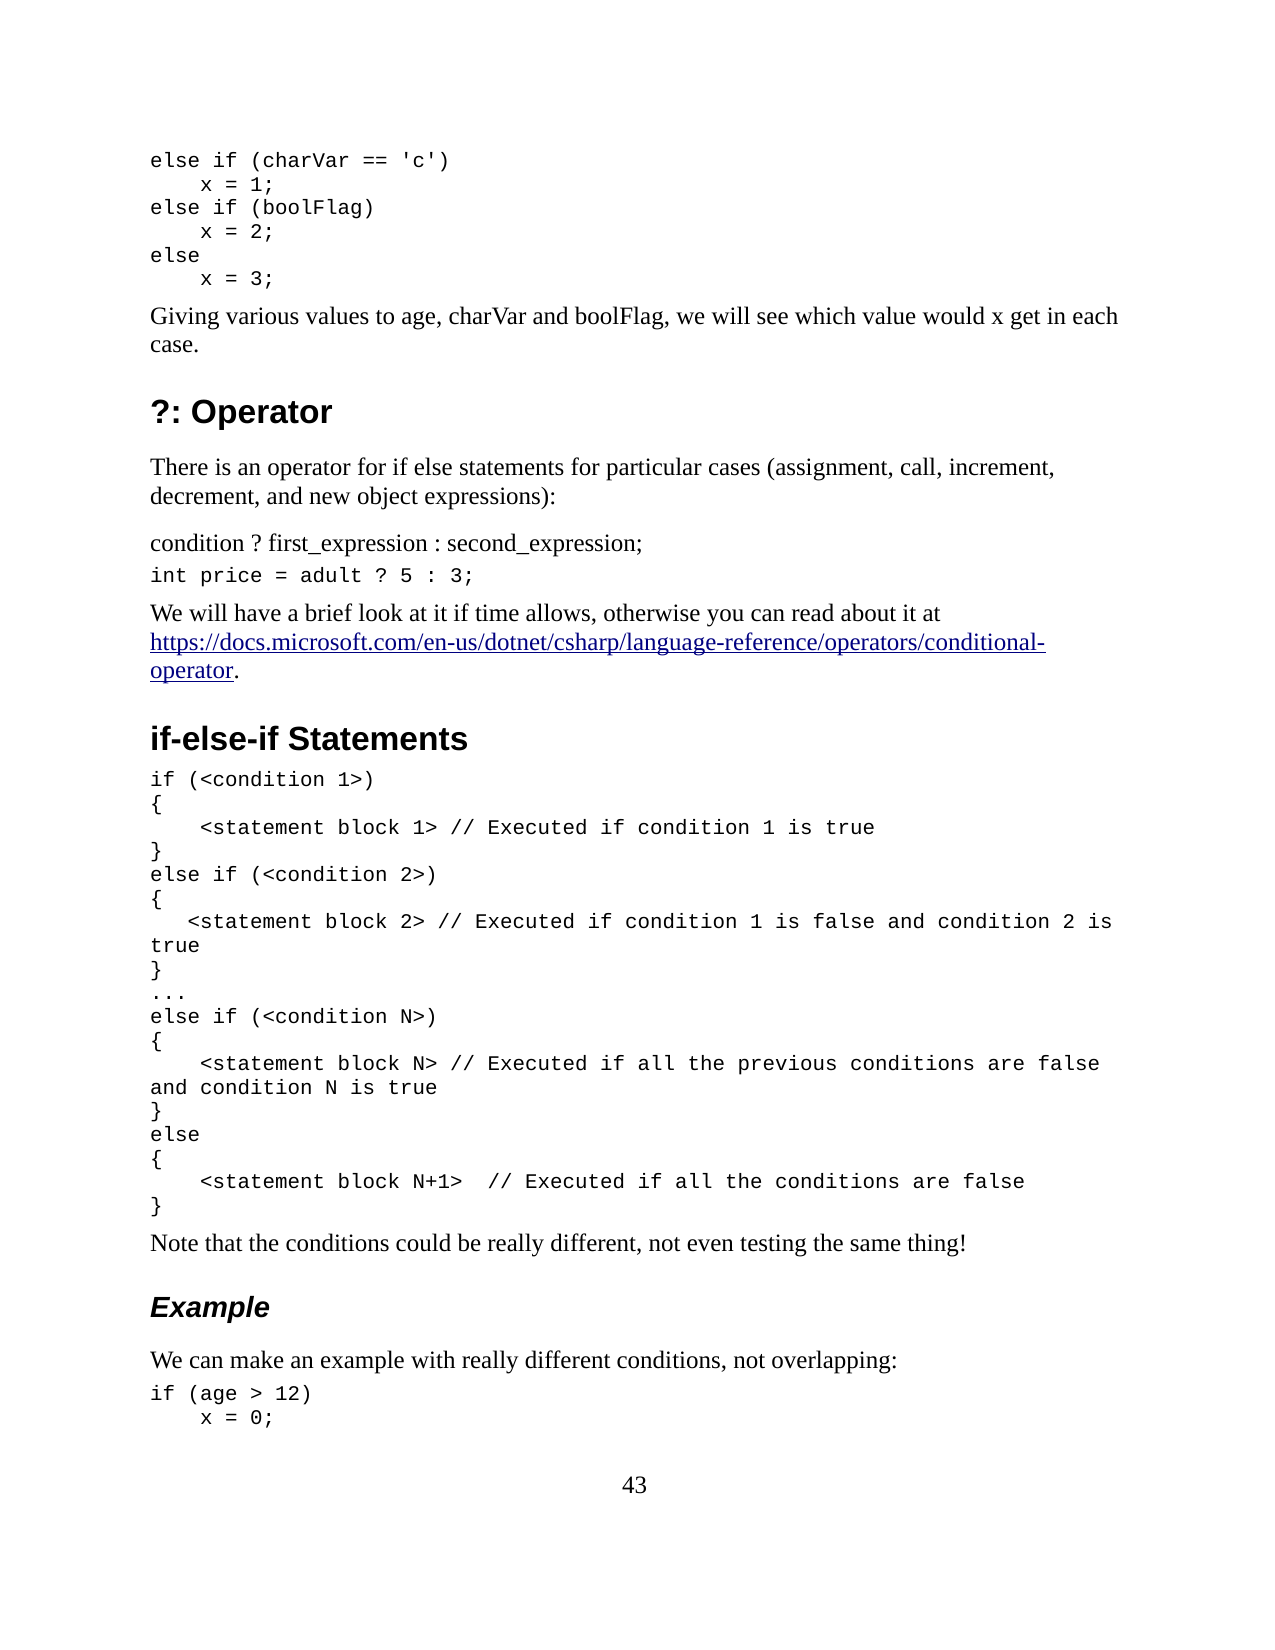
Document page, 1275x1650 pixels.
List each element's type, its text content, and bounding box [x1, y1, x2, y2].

subtitle Example [150, 1290, 1125, 1324]
text if (<condition 1>) [150, 769, 1125, 793]
text ... [150, 982, 1125, 1006]
text Note that the conditions could be really different, not even testing the same thing! [150, 1228, 1125, 1256]
text x = 1; [150, 174, 1125, 197]
text { [150, 1148, 1125, 1171]
text } [150, 959, 1125, 982]
text { [150, 793, 1125, 817]
text We will have a brief look at it if time allows, otherwise you can read about it at https://docs.microsoft.com/en-us/dotnet/csharp/language-reference/operators/conditional-operator. [150, 598, 1125, 684]
text There is an operator for if else statements for particular cases (assignment, call, increment, decrement, and new object expressions): [150, 452, 1125, 510]
text x = 0; [150, 1407, 1125, 1430]
text x = 2; [150, 221, 1125, 244]
text <statement block 1> // Executed if condition 1 is true [150, 817, 1125, 840]
text else if (charVar == 'c') [150, 150, 1125, 174]
text else if (boolFlag) [150, 197, 1125, 221]
text } [150, 840, 1125, 864]
text else if (<condition 2>) [150, 864, 1125, 888]
text else [150, 1124, 1125, 1148]
text x = 3; [150, 268, 1125, 292]
text <statement block N+1> // Executed if all the conditions are false [150, 1171, 1125, 1195]
subtitle if-else-if Statements [150, 718, 1125, 757]
text We can make an example with really different conditions, not overlapping: [150, 1345, 1125, 1374]
text } [150, 1195, 1125, 1219]
text int price = adult ? 5 : 3; [150, 566, 1125, 589]
text Giving various values to age, charVar and boolFlag, we will see which value would x get in each case. [150, 301, 1125, 358]
text else if (<condition N>) [150, 1006, 1125, 1029]
subtitle ?: Operator [150, 392, 1125, 431]
text else [150, 244, 1125, 268]
text <statement block N> // Executed if all the previous conditions are false and condition N is true [150, 1053, 1125, 1101]
text { [150, 888, 1125, 911]
text if (age > 12) [150, 1383, 1125, 1407]
text } [150, 1101, 1125, 1124]
text <statement block 2> // Executed if condition 1 is false and condition 2 is true [150, 911, 1125, 959]
text { [150, 1029, 1125, 1053]
text condition ? first_expression : second_expression; [150, 528, 1125, 557]
